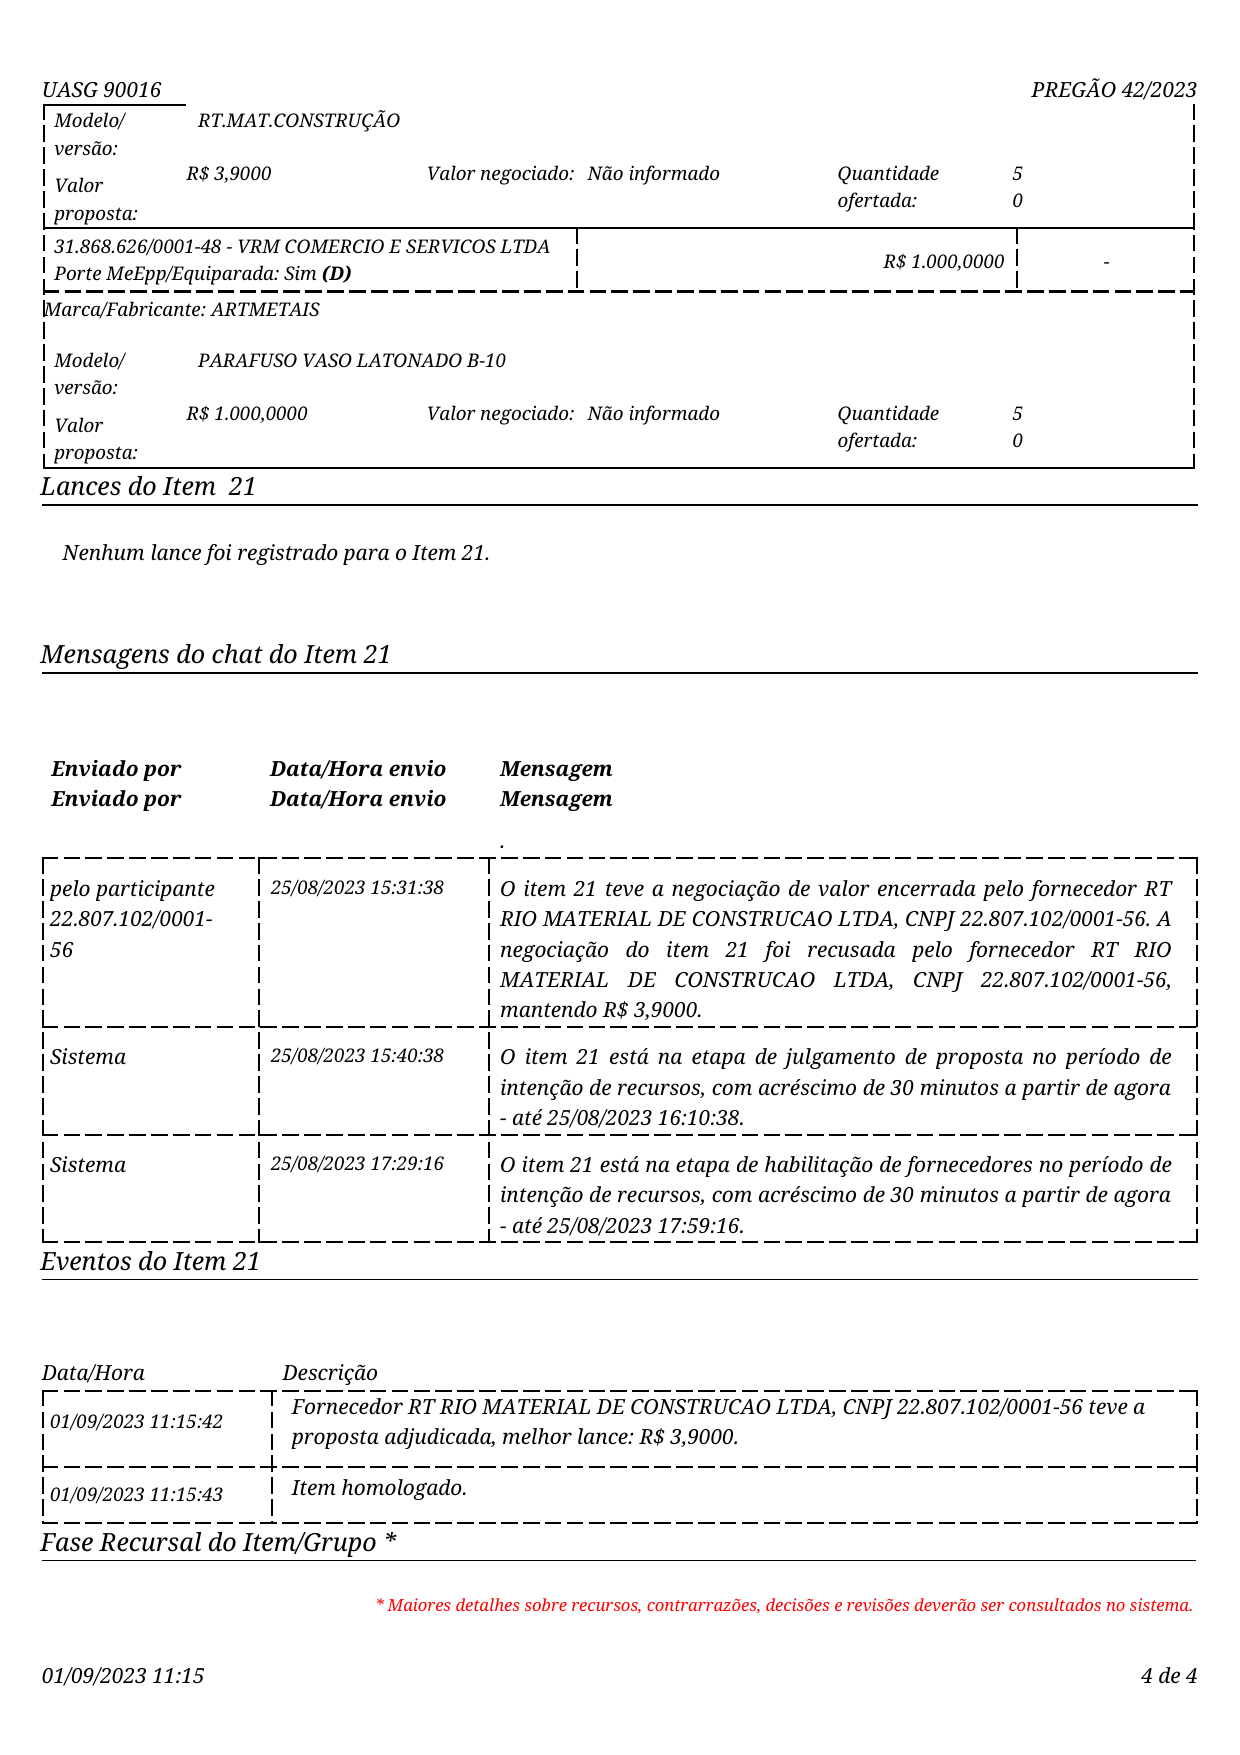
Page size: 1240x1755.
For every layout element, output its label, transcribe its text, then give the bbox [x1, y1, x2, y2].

table_cell [577, 104, 837, 154]
table_cell [838, 290, 1031, 343]
table_cell Não informado [577, 394, 837, 467]
table_cell [838, 343, 1031, 394]
table_cell RT.MAT.CONSTRUÇÃO [186, 104, 577, 154]
text Lances do Item 21 [40, 469, 1200, 503]
text Data/Hora Descrição [42, 1358, 1200, 1387]
table_cell O item 21 está na etapa de julgamento de proposta no período de intenção de recursos, com acréscimo de 30 minutos a partir de agora - até 25/08/2023 16:10:38. [489, 1026, 1197, 1133]
table_cell [1031, 290, 1194, 343]
table_cell [1031, 104, 1194, 154]
table_cell R$ 1.000,0000 Valor negociado: [186, 394, 577, 467]
text Enviado por Data/Hora envio Mensagem [42, 754, 1200, 782]
text Nenhum lance foi registrado para o Item 21. [62, 538, 1200, 567]
table_cell R$ 3,9000 Valor negociado: [186, 154, 577, 227]
table_cell [1017, 229, 1031, 290]
table_cell Não informado [577, 154, 837, 227]
text * Maiores detalhes sobre recursos, contrarrazões, decisões e revisões deverão ser consultados no sistema. [42, 1593, 1196, 1616]
text Fase Recursal do Item/Grupo * [40, 1524, 1200, 1558]
table_cell 25/08/2023 17:29:16 [259, 1134, 488, 1241]
text . [500, 826, 1200, 854]
table_cell 01/09/2023 11:15:43 [43, 1466, 272, 1522]
table_cell [1031, 343, 1194, 394]
table_cell Sistema [43, 1026, 259, 1133]
table_cell 50 [1002, 394, 1031, 467]
table_cell [577, 290, 837, 343]
table_header Fornecedor RT RIO MATERIAL DE CONSTRUCAO LTDA, CNPJ 22.807.102/0001-56 teve a proposta adjudicada, melhor lance: R$ 3,9000. [272, 1390, 1197, 1466]
table_cell R$ 1.000,0000 [838, 229, 1017, 290]
table_header 01/09/2023 11:15:42 [43, 1390, 272, 1466]
table_cell [1031, 394, 1194, 467]
table_cell Item homologado. [272, 1466, 1197, 1522]
table_cell Sistema [43, 1134, 259, 1241]
table_cell 50 [1002, 154, 1031, 227]
table_header O item 21 teve a negociação de valor encerrada pelo fornecedor RT RIO MATERIAL DE CONSTRUCAO LTDA, CNPJ 22.807.102/0001-56. A negociação do item 21 foi recusada pelo fornecedor RT RIO MATERIAL DE CONSTRUCAO LTDA, CNPJ 22.807.102/0001-56, mantendo R$ 3,9000. [489, 857, 1197, 1026]
table_cell [838, 104, 1031, 154]
text Eventos do Item 21 [40, 1243, 1200, 1277]
table_cell [577, 343, 837, 394]
table_header 25/08/2023 15:31:38 [259, 857, 488, 1026]
table_cell [577, 229, 837, 290]
table_cell Marca/Fabricante: ARTMETAIS [44, 290, 577, 343]
table_cell 25/08/2023 15:40:38 [259, 1026, 488, 1133]
table_cell Modelo/versão: Valor proposta: [44, 343, 186, 467]
table_cell - [1031, 229, 1194, 290]
text Mensagens do chat do Item 21 [40, 637, 1200, 671]
table_header pelo participante 22.807.102/0001-56 [43, 857, 259, 1026]
text Enviado por Data/Hora envio Mensagem [42, 784, 1200, 813]
table_cell Modelo/versão: Valor proposta: [44, 106, 186, 227]
table_cell [1031, 154, 1194, 227]
table_cell PARAFUSO VASO LATONADO B-10 [186, 343, 577, 394]
table_cell 31.868.626/0001-48 - VRM COMERCIO E SERVICOS LTDA Porte MeEpp/Equiparada: Sim (D) [44, 229, 577, 290]
table_cell Quantidade ofertada: [838, 154, 1002, 227]
table_cell Quantidade ofertada: [838, 394, 1002, 467]
table_cell O item 21 está na etapa de habilitação de fornecedores no período de intenção de recursos, com acréscimo de 30 minutos a partir de agora - até 25/08/2023 17:59:16. [489, 1134, 1197, 1241]
